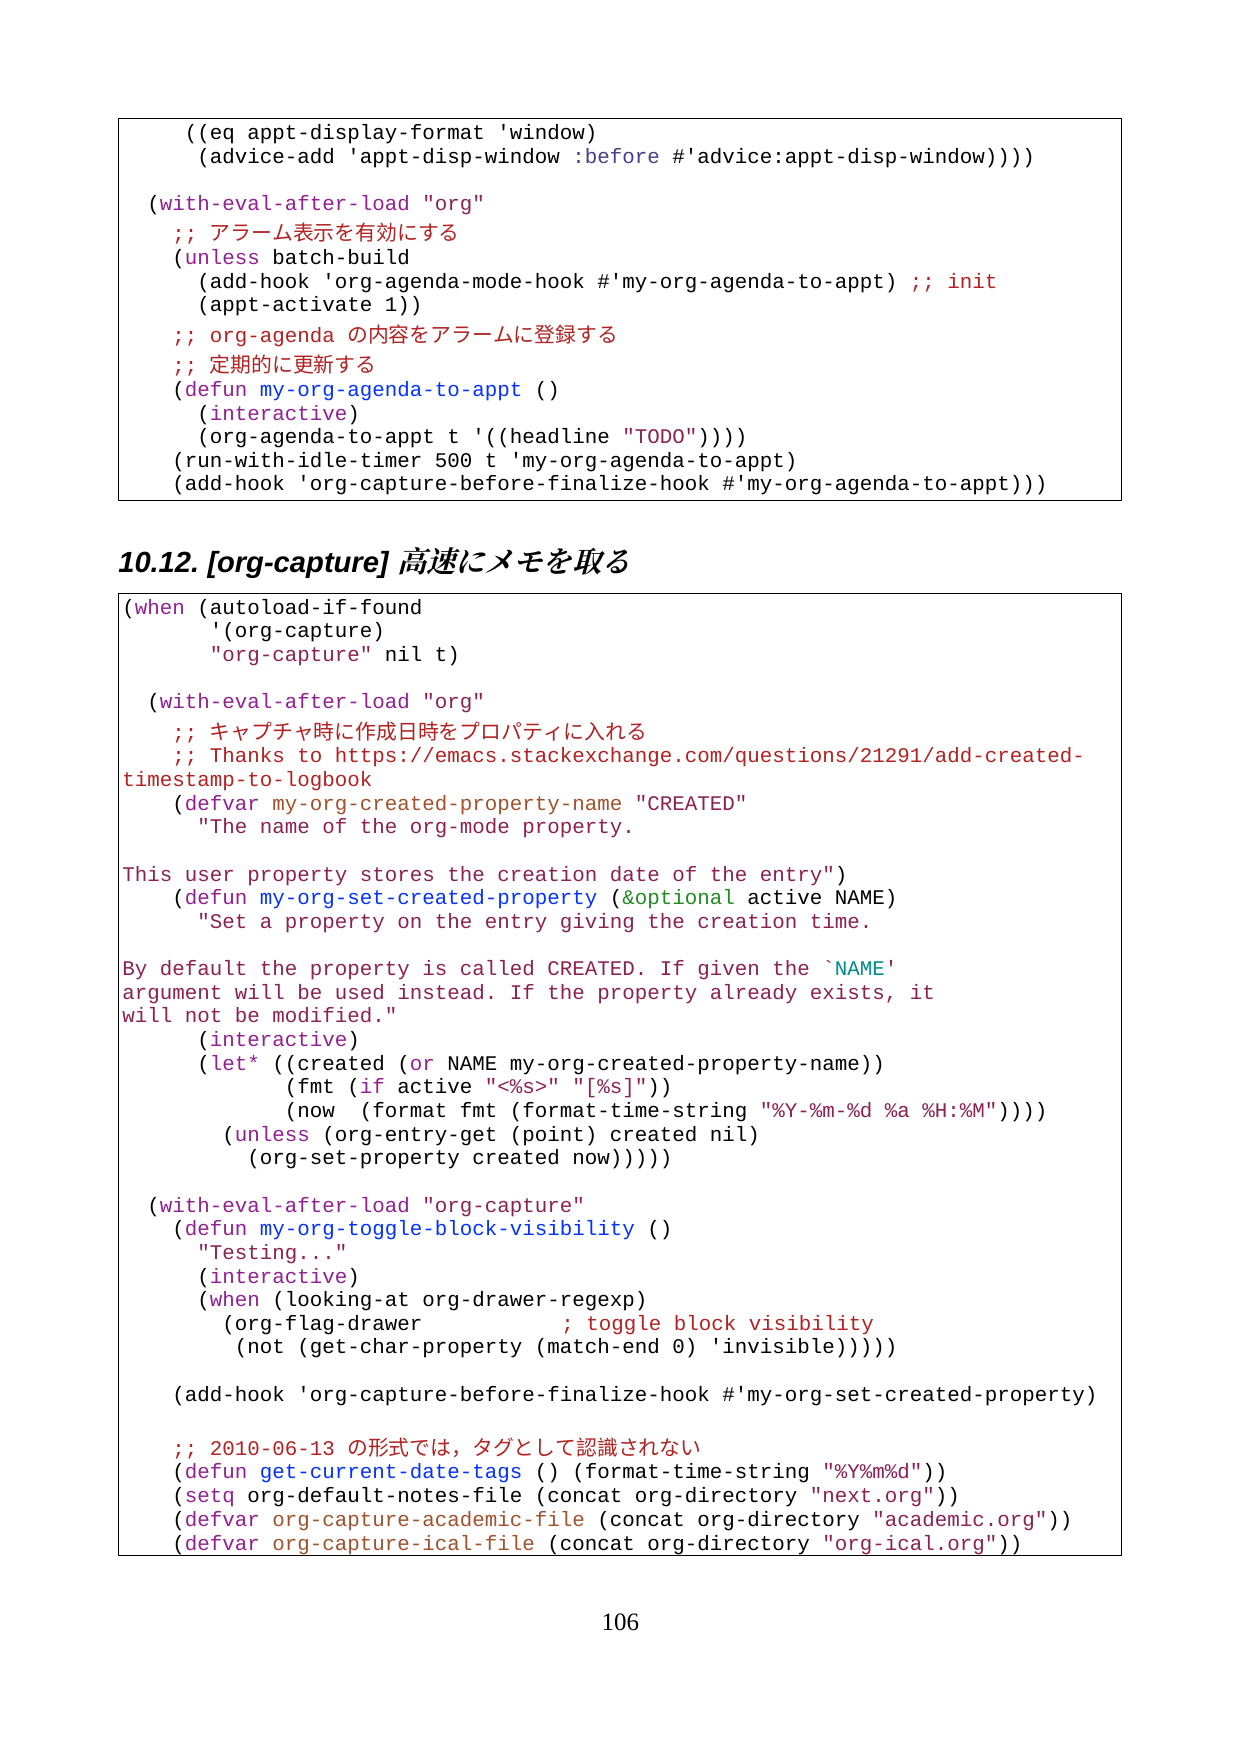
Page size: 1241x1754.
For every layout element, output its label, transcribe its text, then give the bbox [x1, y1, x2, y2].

text (defvar my-org-created-property-name "CREATED" [119, 789, 1121, 812]
text (when (looking-at org-drawer-regexp) [119, 1285, 1121, 1309]
text (now (format fmt (format-time-string "%Y-%m-%d %a %H:%M")))) [119, 1096, 1121, 1120]
text (defun my-org-toggle-block-visibility () [119, 1214, 1121, 1238]
text (with-eval-after-load "org" [119, 189, 1121, 213]
text will not be modified." [119, 1002, 1121, 1025]
text (appt-activate 1)) [119, 290, 1121, 314]
text ((eq appt-display-format 'window) [119, 119, 1121, 142]
text (let* ((created (or NAME my-org-created-property-name)) [119, 1049, 1121, 1072]
text (when (autoload-if-found [119, 594, 1121, 616]
text "Testing..." [119, 1238, 1121, 1262]
text (setq org-default-notes-file (concat org-directory "next.org")) [119, 1481, 1121, 1505]
text (interactive) [119, 1262, 1121, 1285]
text (add-hook 'org-capture-before-finalize-hook #'my-org-agenda-to-appt))) [119, 469, 1121, 500]
text "The name of the org-mode property. [119, 812, 1121, 836]
text "Set a property on the entry giving the creation time. [119, 907, 1121, 931]
text (interactive) [119, 398, 1121, 422]
text argument will be used instead. If the property already exists, it [119, 978, 1121, 1002]
text (with-eval-after-load "org-capture" [119, 1191, 1121, 1214]
text (interactive) [119, 1025, 1121, 1049]
text (fmt (if active "<%s>" "[%s]")) [119, 1072, 1121, 1096]
text (with-eval-after-load "org" [119, 687, 1121, 711]
text "org-capture" nil t) [119, 640, 1121, 664]
text (add-hook 'org-capture-before-finalize-hook #'my-org-set-created-property) [119, 1380, 1121, 1403]
text (advice-add 'appt-disp-window :before #'advice:appt-disp-window)))) [119, 142, 1121, 165]
text (defun get-current-date-tags () (format-time-string "%Y%m%d")) [119, 1458, 1121, 1481]
text ;; org-agenda の内容をアラームに登録する [119, 314, 1121, 344]
text ;; 定期的に更新する [119, 344, 1121, 375]
text (not (get-char-property (match-end 0) 'invisible))))) [119, 1333, 1121, 1356]
text (unless batch-build [119, 243, 1121, 267]
text ;; 2010-06-13 の形式では，タグとして認識されない [119, 1427, 1121, 1458]
text ;; Thanks to https://emacs.stackexchange.com/questions/21291/add-created-timestamp-to-logbook [119, 741, 1121, 789]
text (run-with-idle-timer 500 t 'my-org-agenda-to-appt) [119, 446, 1121, 469]
text (defvar org-capture-ical-file (concat org-directory "org-ical.org")) [119, 1528, 1121, 1555]
text This user property stores the creation date of the entry") [119, 860, 1121, 883]
text (unless (org-entry-get (point) created nil) [119, 1120, 1121, 1143]
text (org-set-property created now))))) [119, 1143, 1121, 1167]
subtitle [org-capture] 高速にメモを取る [118, 538, 1122, 580]
text (defun my-org-set-created-property (&optional active NAME) [119, 883, 1121, 907]
text ;; キャプチャ時に作成日時をプロパティに入れる [119, 711, 1121, 741]
text (add-hook 'org-agenda-mode-hook #'my-org-agenda-to-appt) ;; init [119, 267, 1121, 290]
text (org-flag-drawer ; toggle block visibility [119, 1309, 1121, 1333]
text (org-agenda-to-appt t '((headline "TODO")))) [119, 422, 1121, 446]
text '(org-capture) [119, 616, 1121, 640]
text (defvar org-capture-academic-file (concat org-directory "academic.org")) [119, 1505, 1121, 1528]
text ;; アラーム表示を有効にする [119, 213, 1121, 243]
text (defun my-org-agenda-to-appt () [119, 375, 1121, 398]
text By default the property is called CREATED. If given the `NAME' [119, 954, 1121, 978]
